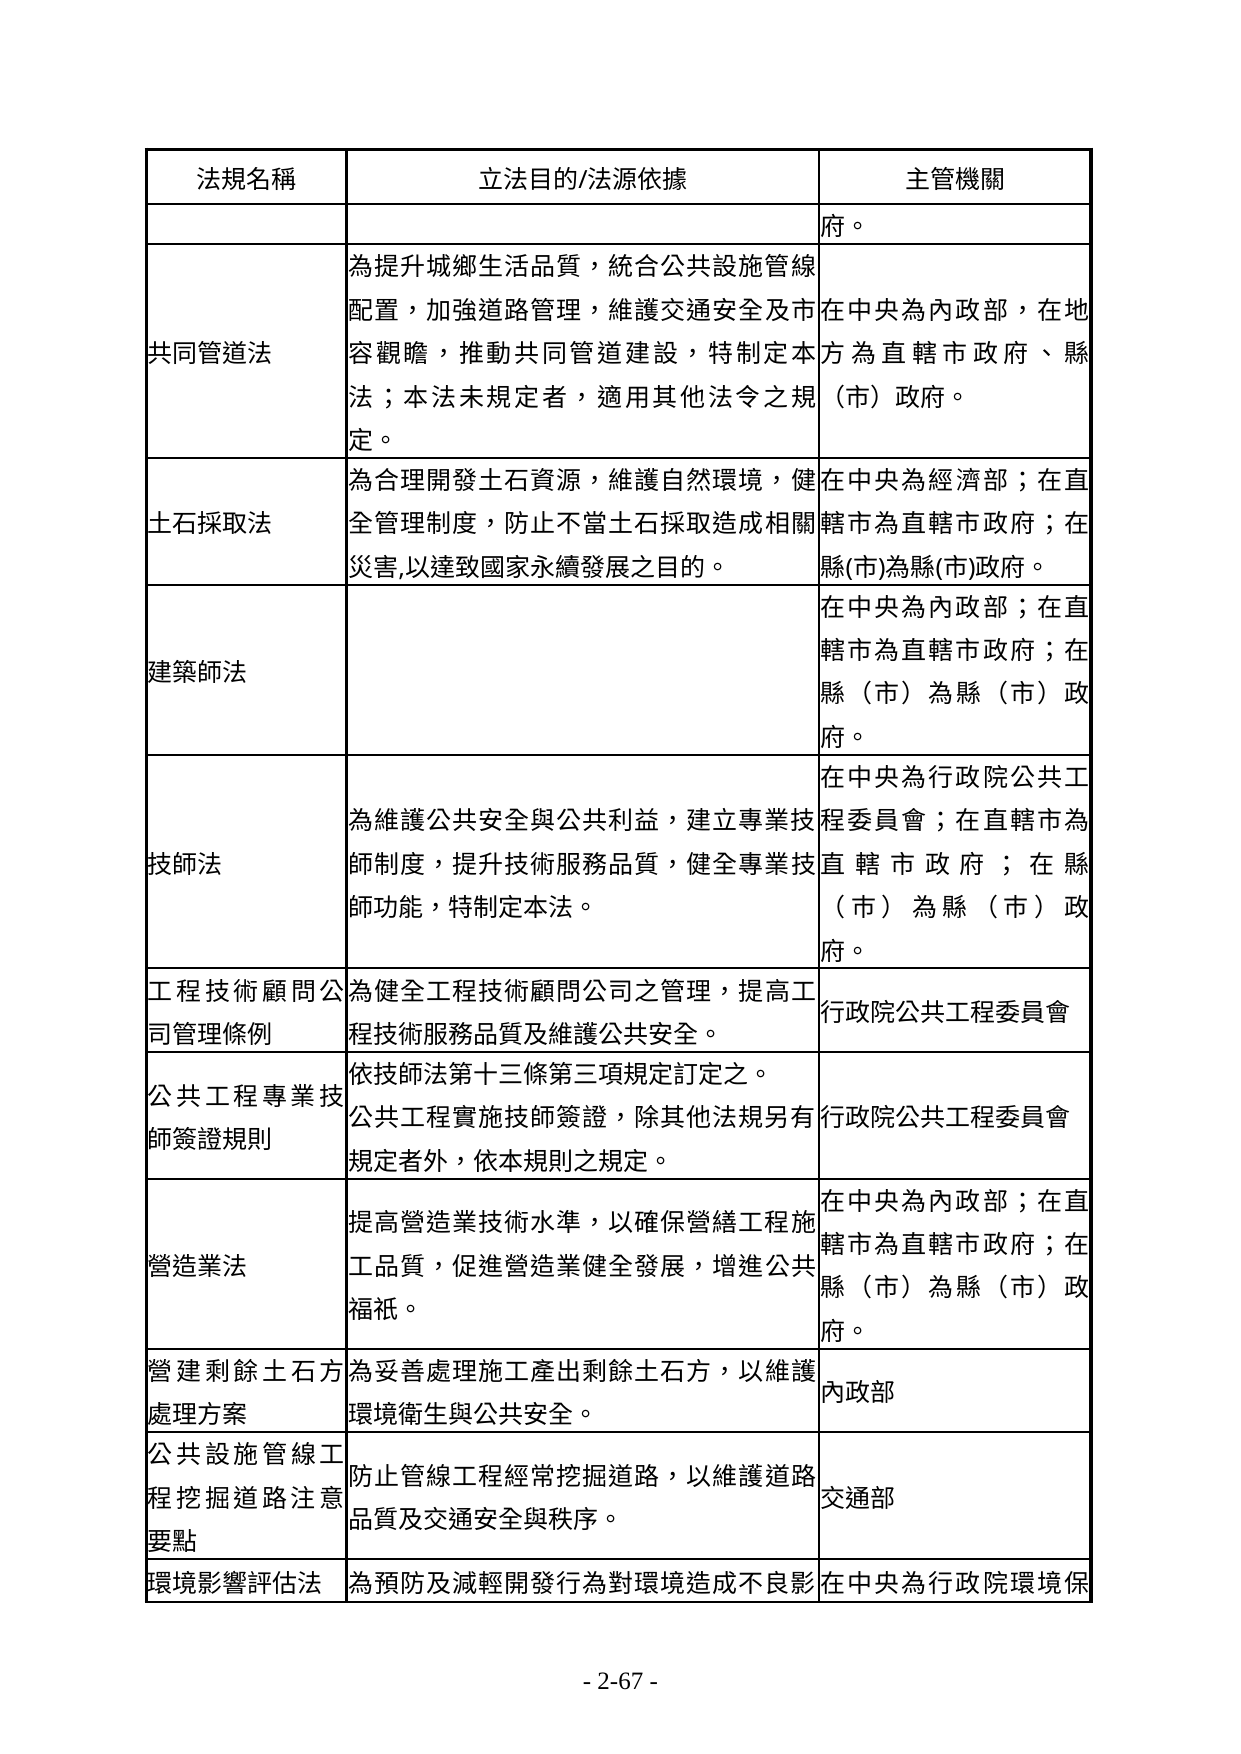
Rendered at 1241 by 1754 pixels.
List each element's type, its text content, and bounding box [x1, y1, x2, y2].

table_cell 環境影響評估法 [148, 1560, 345, 1601]
table_cell 為預防及減輕開發行為對環境造成不良影 [348, 1560, 818, 1601]
table_cell 營建剩餘土石方處理方案 [148, 1350, 345, 1431]
table_cell 為健全工程技術顧問公司之管理，提高工程技術服務品質及維護公共安全。 [348, 969, 818, 1051]
table_cell 在中央為行政院環境保 [820, 1560, 1089, 1601]
table_cell 公共設施管線工程挖掘道路注意要點 [148, 1433, 345, 1558]
table_cell 防止管線工程經常挖掘道路，以維護道路品質及交通安全與秩序。 [348, 1433, 818, 1558]
table_cell 為提升城鄉生活品質，統合公共設施管線配置，加強道路管理，維護交通安全及市容觀瞻，推動共同管道建設，特制定本法；本法未規定者，適用其他法令之規定。 [348, 245, 818, 457]
table_cell 提高營造業技術水準，以確保營繕工程施工品質，促進營造業健全發展，增進公共福祇。 [348, 1180, 818, 1348]
table_header 主管機關 [820, 151, 1089, 203]
table_cell 行政院公共工程委員會 [820, 969, 1089, 1051]
table_header 立法目的/法源依據 [348, 151, 818, 203]
table_cell 依技師法第十三條第三項規定訂定之。 公共工程實施技師簽證，除其他法規另有規定者外，依本規則之規定。 [348, 1053, 818, 1177]
table_cell 在中央為行政院公共工程委員會；在直轄市為直轄市政府；在縣（巿）為縣（巿）政府。 [820, 756, 1089, 967]
table_cell 在中央為內政部，在地方為直轄市政府、縣（市）政府。 [820, 245, 1089, 457]
table_cell [348, 205, 818, 243]
table_cell 土石採取法 [148, 459, 345, 583]
table_cell 在中央為內政部；在直轄市為直轄市政府；在縣（市）為縣（市）政府。 [820, 586, 1089, 754]
table_cell 府。 [820, 205, 1089, 243]
table_cell 行政院公共工程委員會 [820, 1053, 1089, 1177]
table_cell 在中央為內政部；在直轄市為直轄市政府；在縣（市）為縣（市）政府。 [820, 1180, 1089, 1348]
table_cell [348, 586, 818, 754]
table_cell 公共工程專業技師簽證規則 [148, 1053, 345, 1177]
table_cell [148, 205, 345, 243]
table_cell 交通部 [820, 1433, 1089, 1558]
table_cell 為妥善處理施工產出剩餘土石方，以維護環境衛生與公共安全。 [348, 1350, 818, 1431]
table_cell 為維護公共安全與公共利益，建立專業技師制度，提升技術服務品質，健全專業技師功能，特制定本法。 [348, 756, 818, 967]
table_cell 建築師法 [148, 586, 345, 754]
table_cell 在中央為經濟部；在直轄市為直轄市政府；在縣(市)為縣(市)政府。 [820, 459, 1089, 583]
table_cell 為合理開發土石資源，維護自然環境，健全管理制度，防止不當土石採取造成相關災害,以達致國家永續發展之目的。 [348, 459, 818, 583]
table_cell 共同管道法 [148, 245, 345, 457]
table_cell 內政部 [820, 1350, 1089, 1431]
table_cell 技師法 [148, 756, 345, 967]
table_cell 營造業法 [148, 1180, 345, 1348]
table_header 法規名稱 [148, 151, 345, 203]
table_cell 工程技術顧問公司管理條例 [148, 969, 345, 1051]
